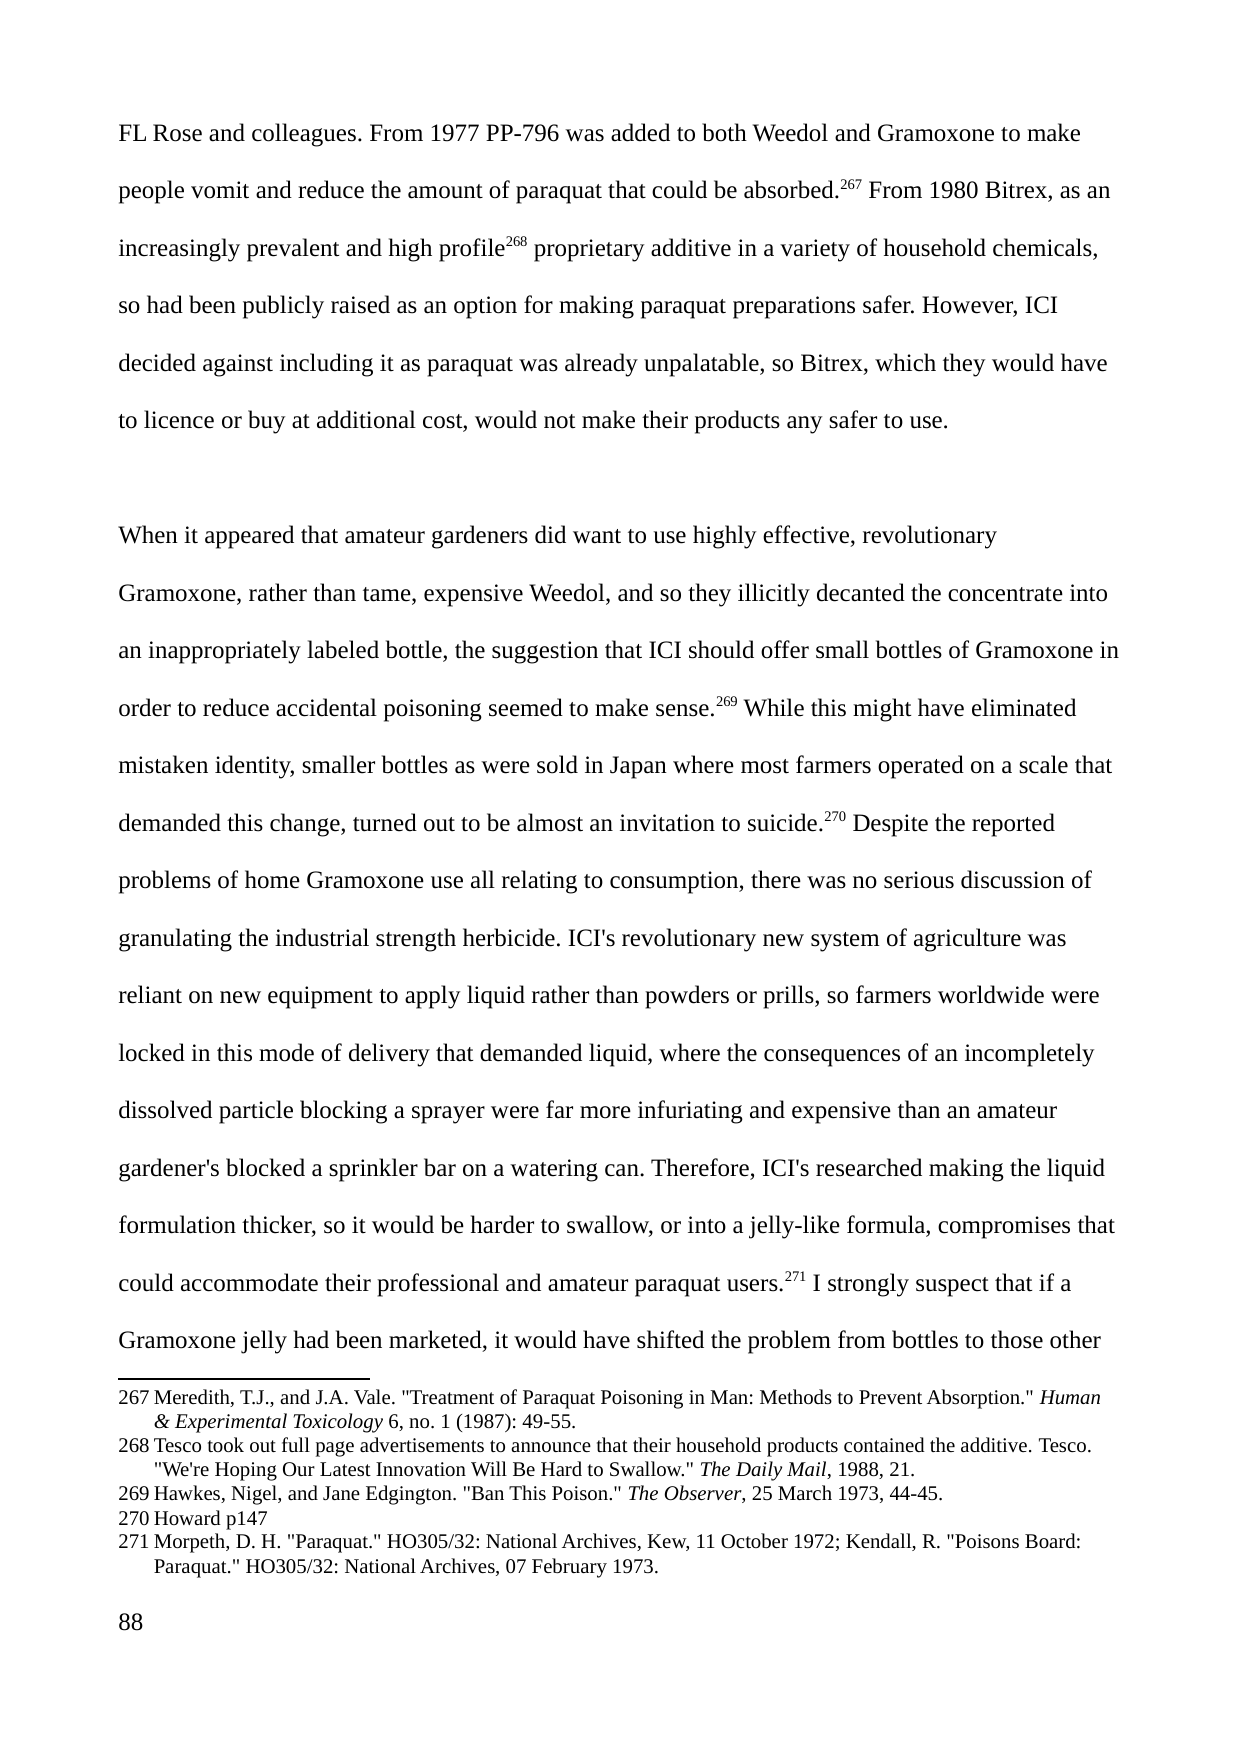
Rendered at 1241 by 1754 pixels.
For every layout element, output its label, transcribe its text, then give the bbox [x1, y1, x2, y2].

text Tesco took out full page advertisements to announce that their household products contained the additive. Tesco. "We're Hoping Our Latest Innovation Will Be Hard to Swallow." The Daily Mail, 1988, 21. [118, 1433, 1122, 1481]
text When it appeared that amateur gardeners did want to use highly effective, revolutionary Gramoxone, rather than tame, expensive Weedol, and so they illicitly decanted the concentrate into an inappropriately labeled bottle, the suggestion that ICI should offer small bottles of Gramoxone in order to reduce accidental poisoning seemed to make sense. While this might have eliminated mistaken identity, smaller bottles as were sold in Japan where most farmers operated on a scale that demanded this change, turned out to be almost an invitation to suicide. Despite the reported problems of home Gramoxone use all relating to consumption, there was no serious discussion of granulating the industrial strength herbicide. ICI's revolutionary new system of agriculture was reliant on new equipment to apply liquid rather than powders or prills, so farmers worldwide were locked in this mode of delivery that demanded liquid, where the consequences of an incompletely dissolved particle blocking a sprayer were far more infuriating and expensive than an amateur gardener's blocked a sprinkler bar on a watering can. Therefore, ICI's researched making the liquid formulation thicker, so it would be harder to swallow, or into a jelly-like formula, compromises that could accommodate their professional and amateur paraquat users. I strongly suspect that if a Gramoxone jelly had been marketed, it would have shifted the problem from bottles to those other [118, 521, 1122, 1354]
text Meredith, T.J., and J.A. Vale. "Treatment of Paraquat Poisoning in Man: Methods to Prevent Absorption." Human & Experimental Toxicology 6, no. 1 (1987): 49-55. [118, 1385, 1122, 1433]
text Hawkes, Nigel, and Jane Edgington. "Ban This Poison." The Observer, 25 March 1973, 44-45. [118, 1481, 1122, 1505]
text Morpeth, D. H. "Paraquat." HO305/32: National Archives, Kew, 11 October 1972; Kendall, R. "Poisons Board: Paraquat." HO305/32: National Archives, 07 February 1973. [118, 1529, 1122, 1578]
text Howard p147 [118, 1505, 1122, 1529]
text FL Rose and colleagues. From 1977 PP-796 was added to both Weedol and Gramoxone to make people vomit and reduce the amount of paraquat that could be absorbed. From 1980 Bitrex, as an increasingly prevalent and high profile proprietary additive in a variety of household chemicals, so had been publicly raised as an option for making paraquat preparations safer. However, ICI decided against including it as paraquat was already unpalatable, so Bitrex, which they would have to licence or buy at additional cost, would not make their products any safer to use. [118, 118, 1122, 434]
